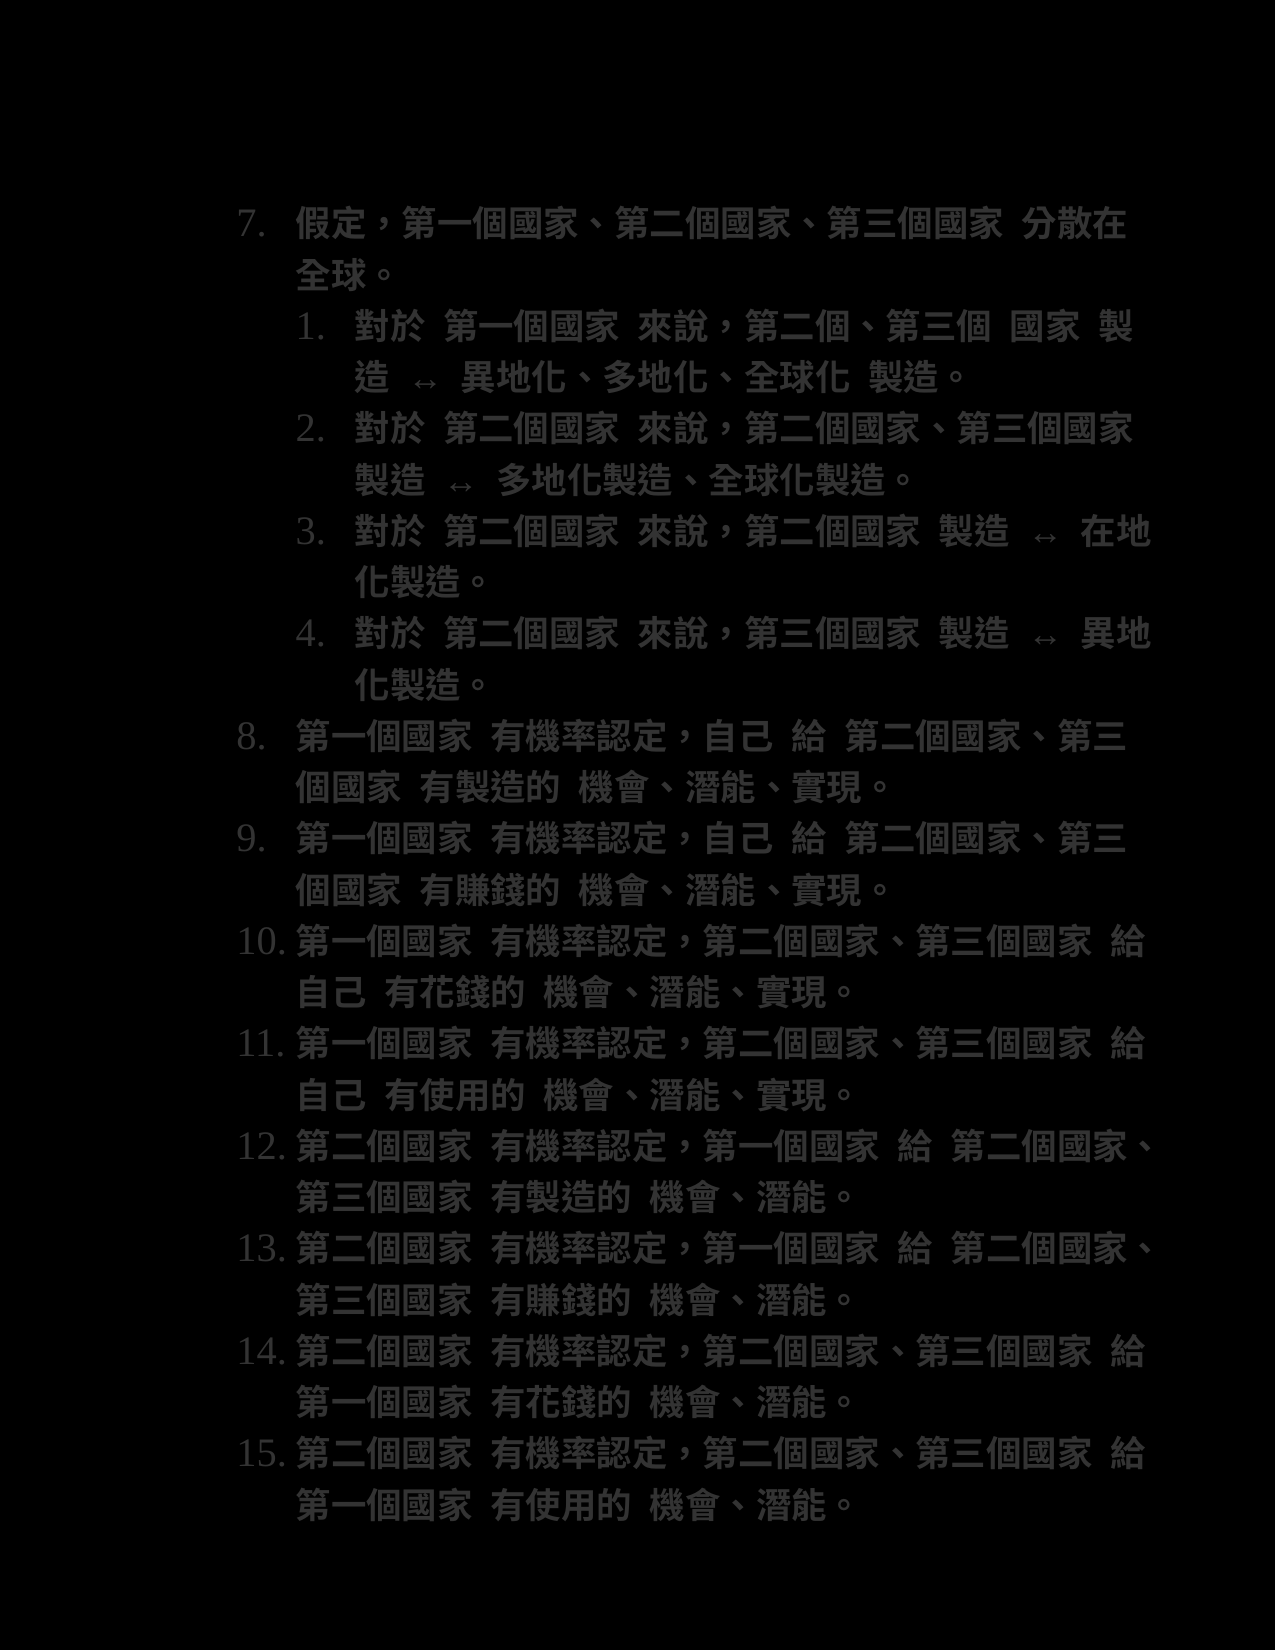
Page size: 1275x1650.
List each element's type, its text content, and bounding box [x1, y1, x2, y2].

list 第二個國家 有機率認定，第一個國家 給 第二個國家、第三個國家 有賺錢的 機會、潛能。 [236, 1221, 1157, 1323]
list 第一個國家 有機率認定，自己 給 第二個國家、第三個國家 有製造的 機會、潛能、實現。 [236, 708, 1157, 811]
list 對於 第二個國家 來說，第二個國家、第三個國家 製造 ↔ 多地化製造、全球化製造。 [295, 401, 1157, 503]
list 第一個國家 有機率認定，自己 給 第二個國家、第三個國家 有賺錢的 機會、潛能、實現。 [236, 811, 1157, 913]
list 假定，第一個國家、第二個國家、第三個國家 分散在 全球。 [236, 196, 1157, 298]
list 第一個國家 有機率認定，第二個國家、第三個國家 給 自己 有使用的 機會、潛能、實現。 [236, 1016, 1157, 1118]
list 對於 第二個國家 來說，第三個國家 製造 ↔ 異地化製造。 [295, 606, 1157, 708]
list 第一個國家 有機率認定，第二個國家、第三個國家 給 自己 有花錢的 機會、潛能、實現。 [236, 913, 1157, 1016]
list 對於 第一個國家 來說，第二個、第三個 國家 製造 ↔ 異地化、多地化、全球化 製造。 [295, 298, 1157, 401]
list 對於 第二個國家 來說，第二個國家 製造 ↔ 在地化製造。 [295, 503, 1157, 606]
list 第二個國家 有機率認定，第一個國家 給 第二個國家、第三個國家 有製造的 機會、潛能。 [236, 1118, 1157, 1221]
list 第二個國家 有機率認定，第二個國家、第三個國家 給 第一個國家 有花錢的 機會、潛能。 [236, 1323, 1157, 1426]
list 第二個國家 有機率認定，第二個國家、第三個國家 給 第一個國家 有使用的 機會、潛能。 [236, 1426, 1157, 1528]
